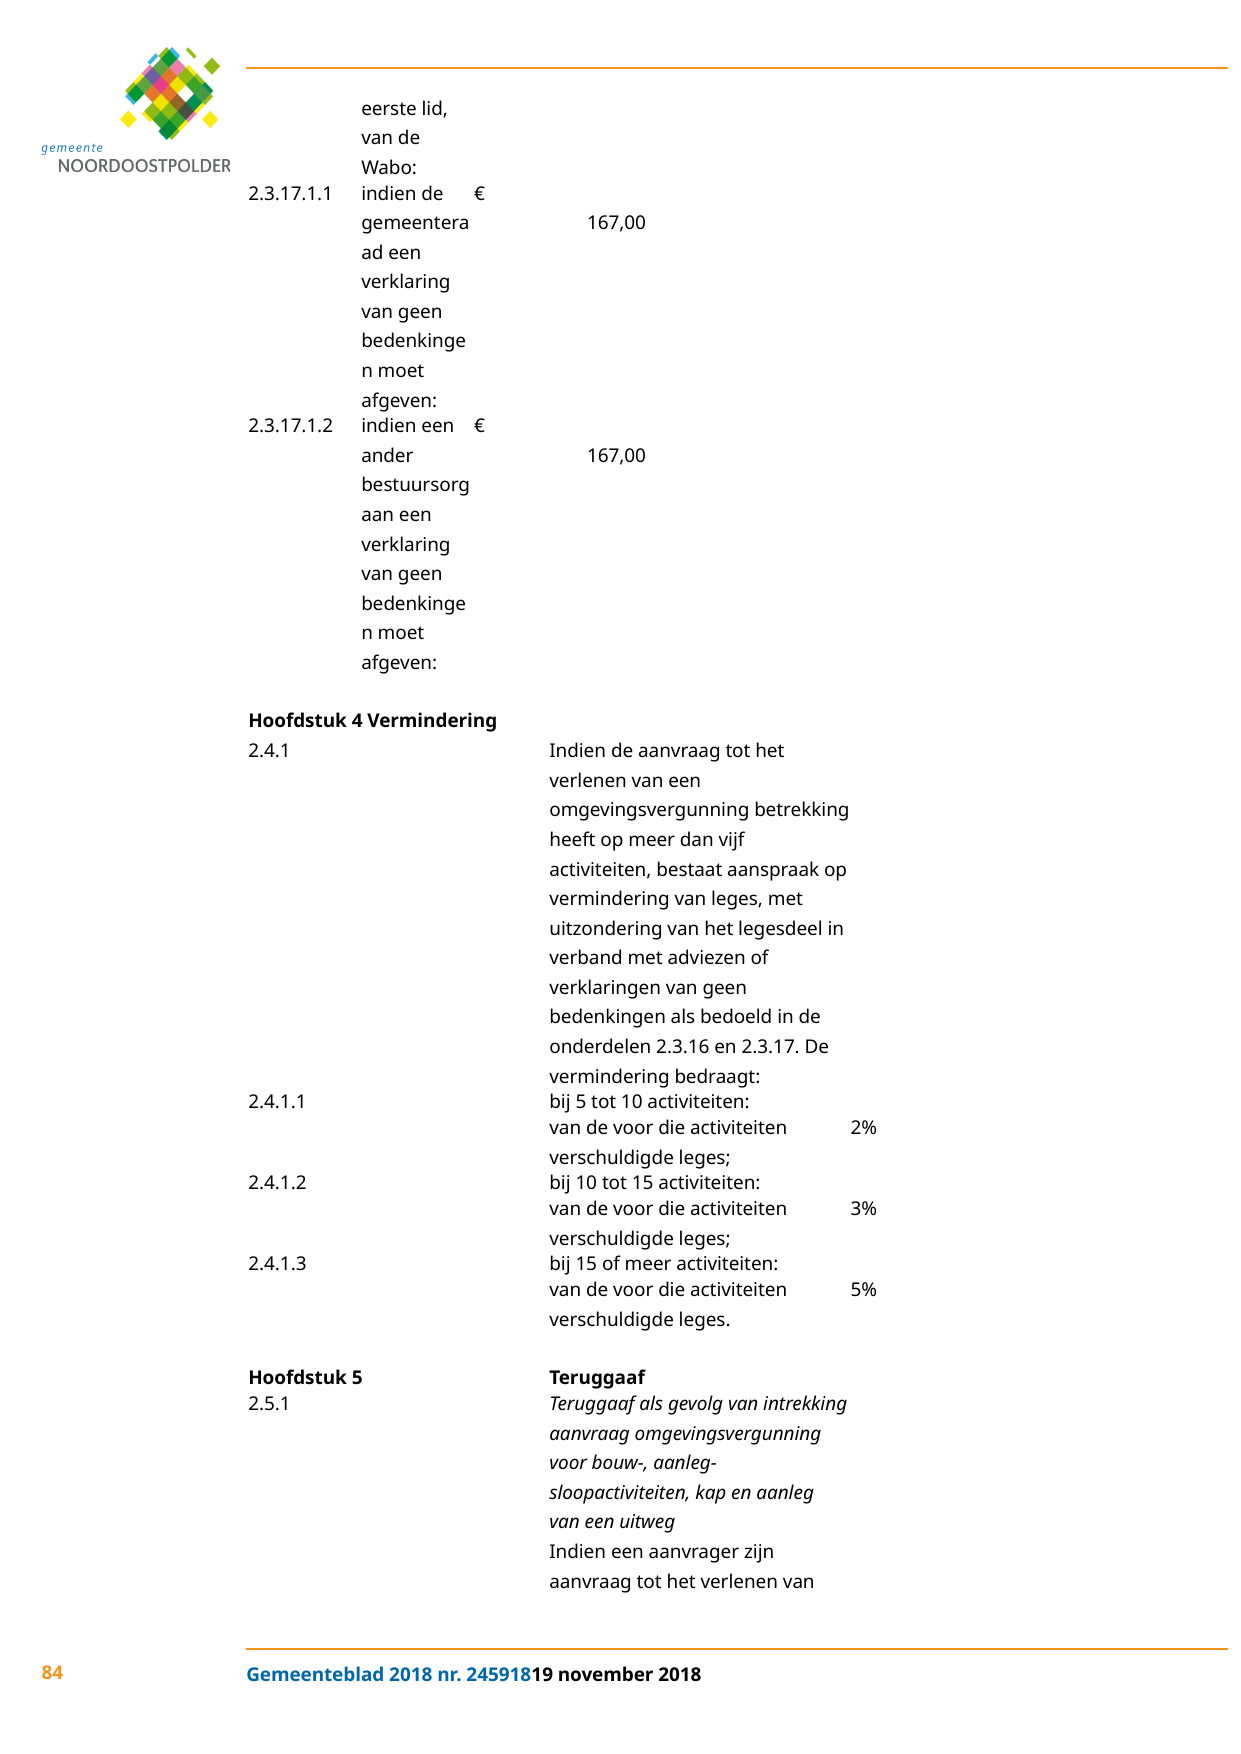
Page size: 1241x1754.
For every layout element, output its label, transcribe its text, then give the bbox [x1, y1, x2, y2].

table_cell 2.3.17.1.2 [248, 413, 361, 675]
table_cell 2.5.1 [248, 1390, 549, 1593]
picture [41, 47, 231, 172]
table_cell 2% [850, 1114, 1152, 1169]
table_cell indien de gemeenteraad een verklaring van geen bedenkingen moet afgeven: [361, 180, 474, 412]
table_cell [850, 1251, 1152, 1276]
table_cell [850, 1390, 1152, 1593]
table_cell 167,00 [587, 180, 700, 412]
table_cell 167,00 [587, 413, 700, 675]
table_cell 2.4.1.3 [248, 1251, 549, 1276]
table_header Teruggaaf [549, 1365, 850, 1390]
table_header [850, 1365, 1152, 1390]
table_cell 2.4.1.1 [248, 1089, 549, 1114]
table_cell bij 5 tot 10 activiteiten: [549, 1089, 850, 1114]
table_cell van de voor die activiteiten verschuldigde leges; [549, 1114, 850, 1169]
table_cell € [474, 180, 587, 412]
table_cell 2.4.1.2 [248, 1170, 549, 1195]
table_cell 2.3.17.1.1 [248, 180, 361, 412]
table_cell bij 10 tot 15 activiteiten: [549, 1170, 850, 1195]
table_cell [248, 1195, 549, 1251]
text Hoofdstuk 4 Vermindering [248, 708, 1152, 733]
table_cell [850, 1089, 1152, 1114]
table_cell [248, 1114, 549, 1169]
table_cell 3% [850, 1195, 1152, 1251]
table_cell [248, 95, 361, 180]
table_cell bij 15 of meer activiteiten: [549, 1251, 850, 1276]
table_header Hoofdstuk 5 [248, 1365, 549, 1390]
table_cell Teruggaaf als gevolg van intrekking aanvraag omgevingsvergunning voor bouw-, aanleg- sloopactiviteiten, kap en aanleg van een uitweg Indien een aanvrager zijn aanvraag tot het verlenen van [549, 1390, 850, 1593]
table_cell van de voor die activiteiten verschuldigde leges. [549, 1276, 850, 1332]
table_cell 5% [850, 1276, 1152, 1332]
table_cell [474, 95, 587, 180]
table_cell indien een ander bestuursorgaan een verklaring van geen bedenkingen moet afgeven: [361, 413, 474, 675]
table_cell [850, 1170, 1152, 1195]
table_cell eerste lid, van de Wabo: [361, 95, 474, 180]
table_header [850, 738, 1152, 1088]
table_cell van de voor die activiteiten verschuldigde leges; [549, 1195, 850, 1251]
table_header 2.4.1 [248, 738, 549, 1088]
table_cell € [474, 413, 587, 675]
table_header Indien de aanvraag tot het verlenen van een omgevingsvergunning betrekking heeft op meer dan vijf activiteiten, bestaat aanspraak op vermindering van leges, met uitzondering van het legesdeel in verband met adviezen of verklaringen van geen bedenkingen als bedoeld in de onderdelen 2.3.16 en 2.3.17. De vermindering bedraagt: [549, 738, 850, 1088]
table_cell [587, 95, 700, 180]
table_cell [248, 1276, 549, 1332]
